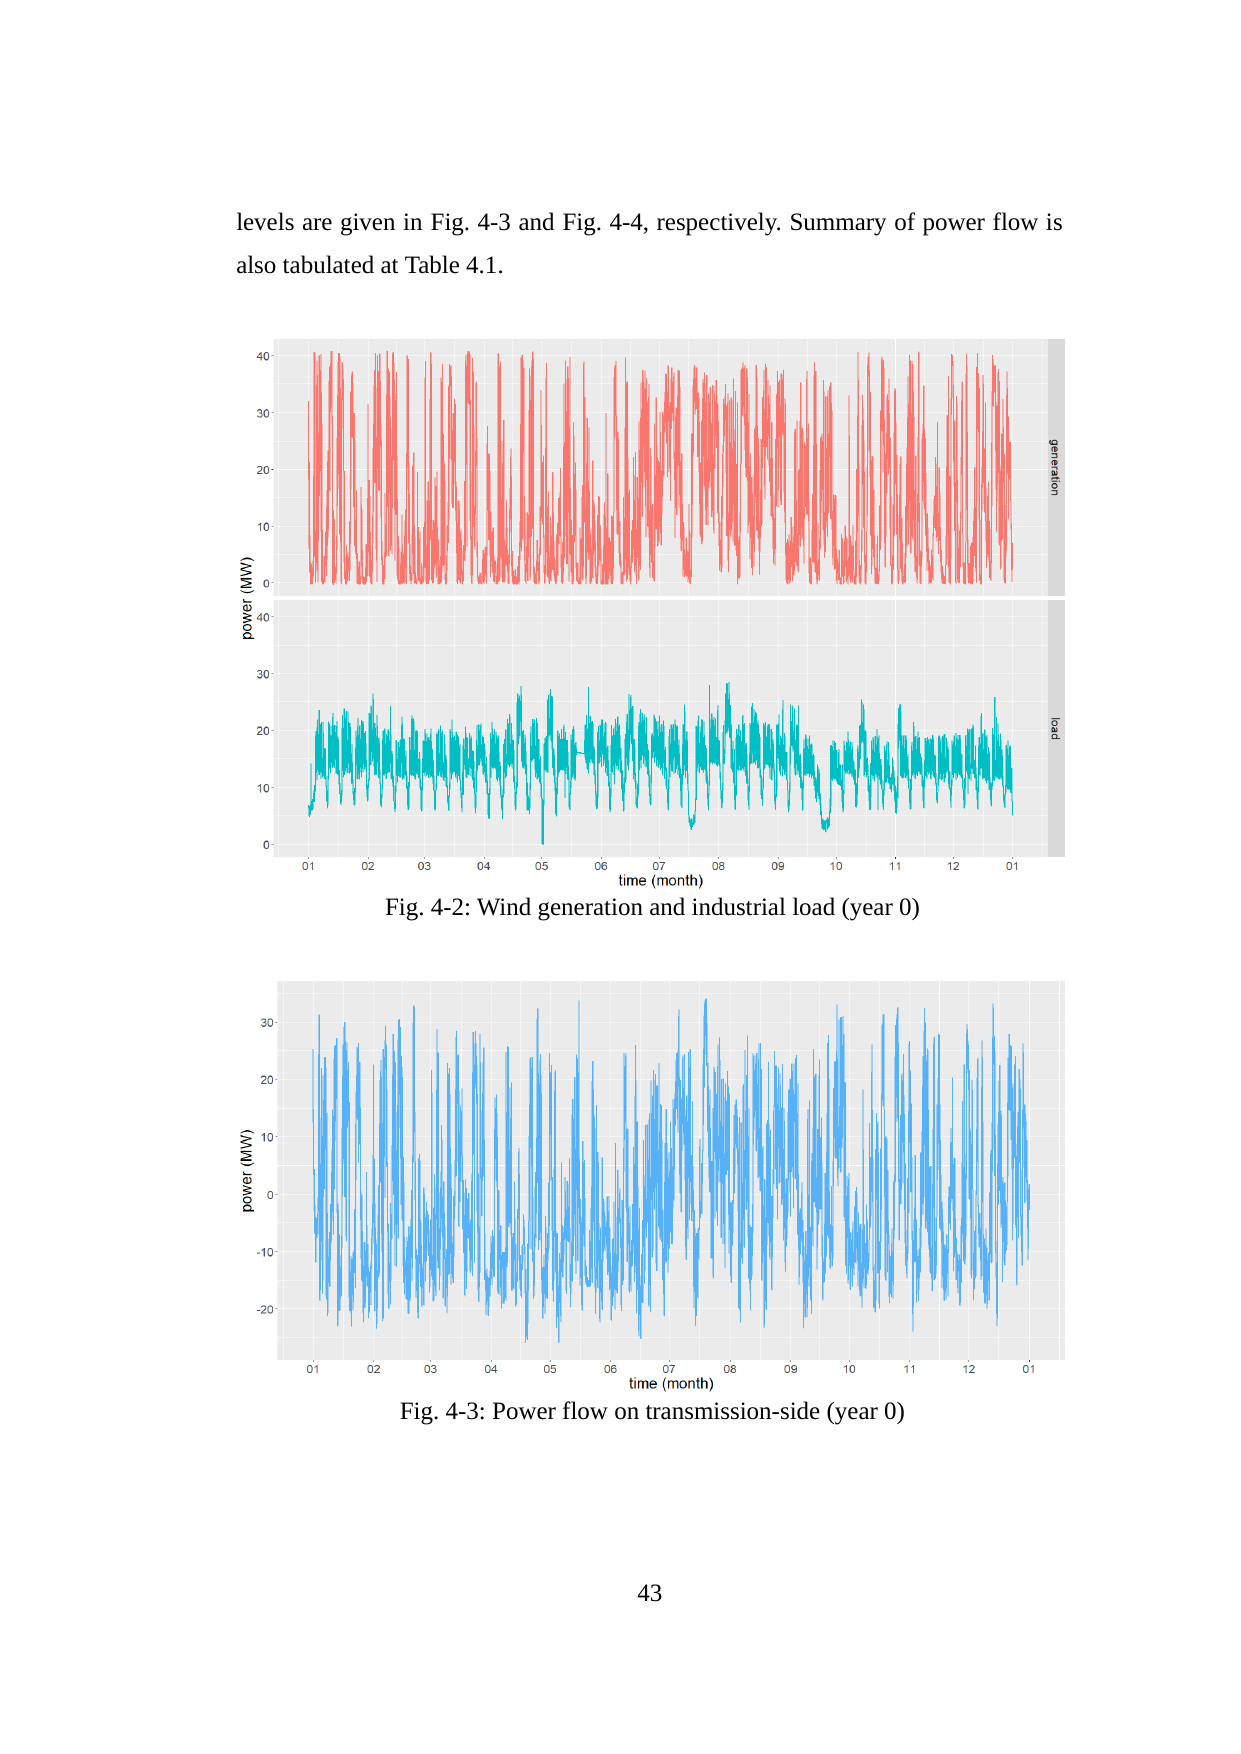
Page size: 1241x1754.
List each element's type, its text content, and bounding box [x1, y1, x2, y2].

text Fig. 4-2: Wind generation and industrial load (year 0) [236, 891, 1068, 921]
text levels are given in Fig. 4-3 and Fig. 4-4, respectively. Summary of power flow is also tabulated at Table 4.1. [236, 207, 1063, 279]
picture [236, 335, 1069, 891]
text Fig. 4-3: Power flow on transmission-side (year 0) [236, 1394, 1068, 1425]
picture [236, 977, 1069, 1394]
